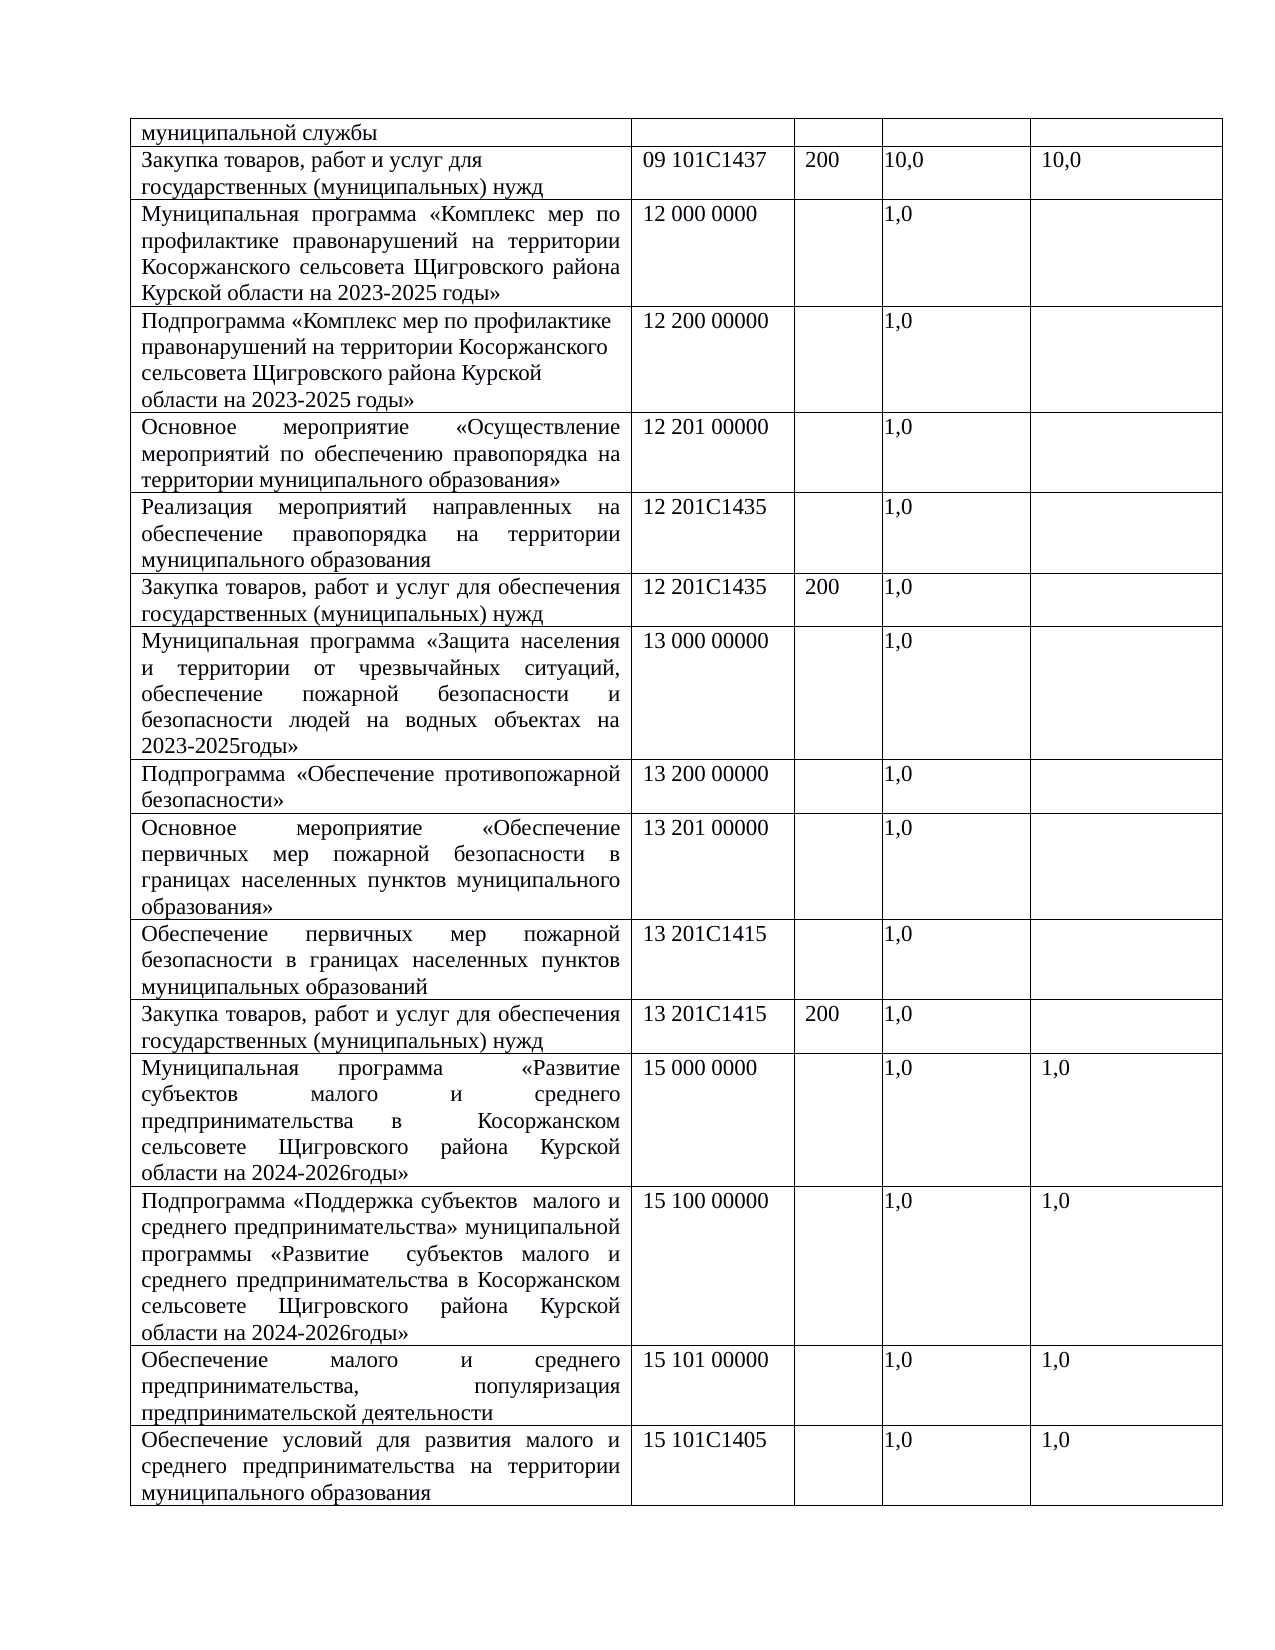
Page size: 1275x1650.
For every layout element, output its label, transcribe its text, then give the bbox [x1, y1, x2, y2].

table_cell Закупка товаров, работ и услуг для обеспечения государственных (муниципальных) нужд [131, 574, 631, 626]
table_cell 12 201С1435 [632, 493, 794, 572]
table_cell 1,0 [883, 574, 1030, 626]
table_cell 1,0 [883, 1000, 1030, 1053]
table_cell [632, 119, 794, 146]
table_cell 1,0 [883, 1054, 1030, 1186]
table_cell Закупка товаров, работ и услуг для государственных (муниципальных) нужд [131, 147, 631, 199]
table_cell Подпрограмма «Обеспечение противопожарной безопасности» [131, 760, 631, 813]
table_cell [795, 627, 882, 759]
table_cell 200 [795, 574, 882, 626]
table_cell 12 000 0000 [632, 200, 794, 306]
table_cell 1,0 [883, 413, 1030, 492]
table_cell [1031, 1000, 1222, 1053]
table_cell [1031, 814, 1222, 919]
table_cell [1031, 307, 1222, 412]
table_cell Обеспечение малого и среднего предпринимательства, популяризация предпринимательской деятельности [131, 1346, 631, 1425]
table_cell 1,0 [883, 307, 1030, 412]
table_cell [795, 1346, 882, 1425]
table_cell [1031, 119, 1222, 146]
table_cell [795, 814, 882, 919]
table_cell 1,0 [1031, 1054, 1222, 1186]
table_cell [795, 493, 882, 572]
table_cell 12 201С1435 [632, 574, 794, 626]
table_cell Реализация мероприятий направленных на обеспечение правопорядка на территории муниципального образования [131, 493, 631, 572]
table_cell 15 101 00000 [632, 1346, 794, 1425]
table_cell 1,0 [883, 814, 1030, 919]
table_cell Закупка товаров, работ и услуг для обеспечения государственных (муниципальных) нужд [131, 1000, 631, 1053]
table_cell [1031, 200, 1222, 306]
table_cell [1031, 627, 1222, 759]
table_cell 13 000 00000 [632, 627, 794, 759]
table_cell Муниципальная программа «Развитие субъектов малого и среднего предпринимательства в Косоржанском сельсовете Щигровского района Курской области на 2024-2026годы» [131, 1054, 631, 1186]
table_cell 1,0 [883, 920, 1030, 999]
table_cell [795, 413, 882, 492]
table_cell [883, 119, 1030, 146]
table_cell 15 000 0000 [632, 1054, 794, 1186]
table_cell [795, 307, 882, 412]
table_cell [795, 119, 882, 146]
table_cell 200 [795, 147, 882, 199]
table_cell 12 201 00000 [632, 413, 794, 492]
table_cell Подпрограмма «Поддержка субъектов малого и среднего предпринимательства» муниципальной программы «Развитие субъектов малого и среднего предпринимательства в Косоржанском сельсовете Щигровского района Курской области на 2024-2026годы» [131, 1187, 631, 1345]
table_cell [795, 760, 882, 813]
table_cell [795, 1054, 882, 1186]
table_cell Основное мероприятие «Обеспечение первичных мер пожарной безопасности в границах населенных пунктов муниципального образования» [131, 814, 631, 919]
table_cell 1,0 [1031, 1346, 1222, 1425]
table_cell 13 201С1415 [632, 1000, 794, 1053]
table_cell 13 201 00000 [632, 814, 794, 919]
table_cell 12 200 00000 [632, 307, 794, 412]
table_cell 1,0 [1031, 1426, 1222, 1505]
table_cell [1031, 920, 1222, 999]
table_cell 10,0 [1031, 147, 1222, 199]
table_cell муниципальной службы [131, 119, 631, 146]
table_cell [1031, 574, 1222, 626]
table_cell Муниципальная программа «Защита населения и территории от чрезвычайных ситуаций, обеспечение пожарной безопасности и безопасности людей на водных объектах на 2023-2025годы» [131, 627, 631, 759]
table_cell [1031, 493, 1222, 572]
table_cell 1,0 [883, 1426, 1030, 1505]
table_cell [795, 1187, 882, 1345]
table_cell 15 100 00000 [632, 1187, 794, 1345]
table_cell [795, 920, 882, 999]
table_cell 15 101С1405 [632, 1426, 794, 1505]
table_cell Обеспечение первичных мер пожарной безопасности в границах населенных пунктов муниципальных образований [131, 920, 631, 999]
table_cell 1,0 [883, 1346, 1030, 1425]
table_cell [1031, 413, 1222, 492]
table_cell Муниципальная программа «Комплекс мер по профилактике правонарушений на территории Косоржанского сельсовета Щигровского района Курской области на 2023-2025 годы» [131, 200, 631, 306]
table_cell Обеспечение условий для развития малого и среднего предпринимательства на территории муниципального образования [131, 1426, 631, 1505]
table_cell 1,0 [883, 627, 1030, 759]
table_cell 09 101С1437 [632, 147, 794, 199]
table_cell 1,0 [1031, 1187, 1222, 1345]
table_cell [795, 1426, 882, 1505]
table_cell 1,0 [883, 1187, 1030, 1345]
table_cell [1031, 760, 1222, 813]
table_cell Подпрограмма «Комплекс мер по профилактике правонарушений на территории Косоржанского сельсовета Щигровского района Курской области на 2023-2025 годы» [131, 307, 631, 412]
table_cell Основное мероприятие «Осуществление мероприятий по обеспечению правопорядка на территории муниципального образования» [131, 413, 631, 492]
table_cell 1,0 [883, 493, 1030, 572]
table_cell [795, 200, 882, 306]
table_cell 1,0 [883, 200, 1030, 306]
table_cell 1,0 [883, 760, 1030, 813]
table_cell 200 [795, 1000, 882, 1053]
table_cell 13 201С1415 [632, 920, 794, 999]
table_cell 10,0 [883, 147, 1030, 199]
table_cell 13 200 00000 [632, 760, 794, 813]
